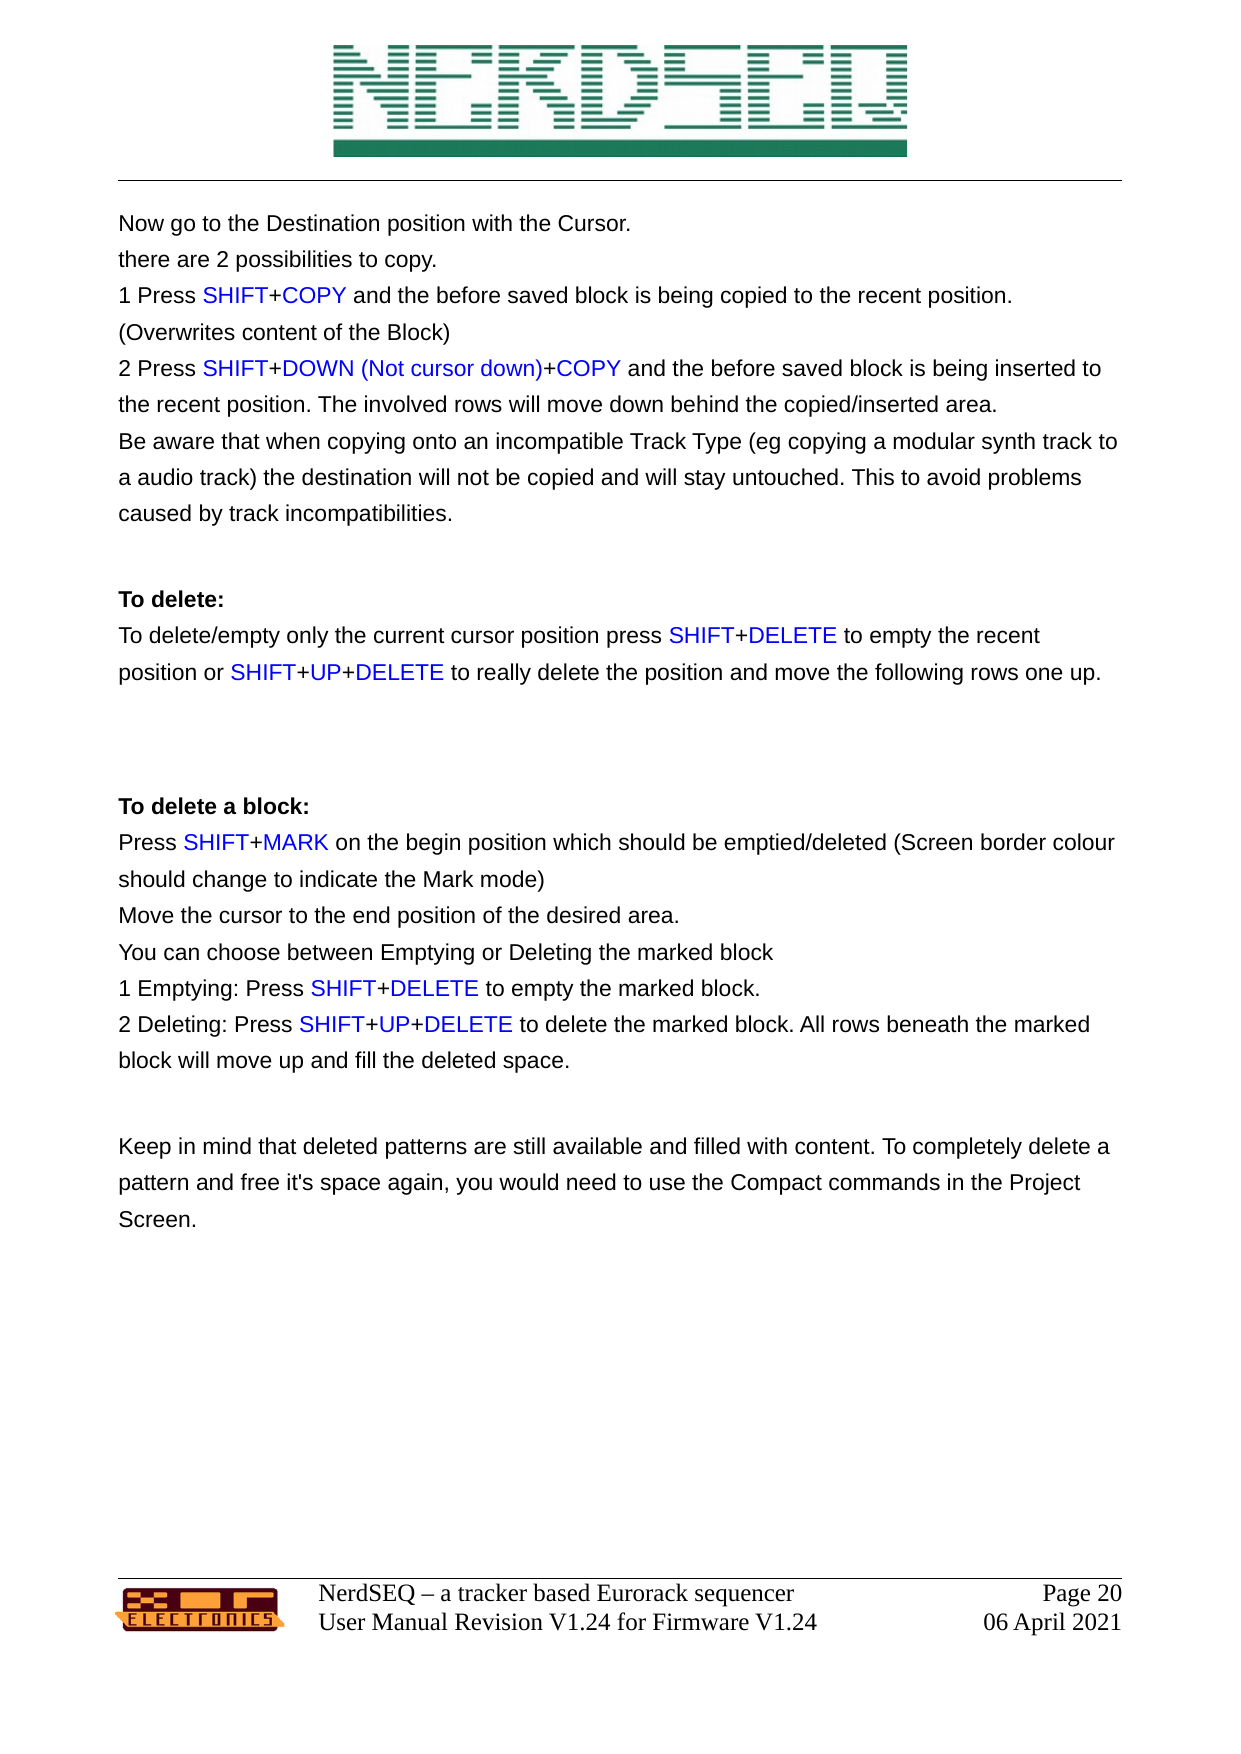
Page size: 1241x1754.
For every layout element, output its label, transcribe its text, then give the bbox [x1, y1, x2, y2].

text 2 Press SHIFT+DOWN (Not cursor down)+COPY and the before saved block is being inserted to the recent position. The involved rows will move down behind the copied/inserted area. [118, 355, 1122, 418]
text Move the cursor to the end position of the desired area. [118, 902, 1122, 928]
text You can choose between Emptying or Deleting the marked block [118, 938, 1122, 965]
text Keep in mind that deleted patterns are still available and filled with content. To completely delete a pattern and free it's space again, you would need to use the Compact commands in the Project Screen. [118, 1133, 1122, 1232]
text there are 2 possibilities to copy. [118, 246, 1122, 272]
text 2 Deleting: Press SHIFT+UP+DELETE to delete the marked block. All rows beneath the marked block will move up and fill the deleted space. [118, 1011, 1122, 1074]
text To delete/empty only the current cursor position press SHIFT+DELETE to empty the recent position or SHIFT+UP+DELETE to really delete the position and move the following rows one up. [118, 622, 1122, 685]
picture [115, 1584, 285, 1634]
text To delete a block: [118, 793, 1122, 819]
picture [333, 45, 908, 157]
text To delete: [118, 586, 1122, 612]
text Now go to the Destination position with the Cursor. [118, 209, 1122, 236]
text Be aware that when copying onto an incompatible Track Type (eg copying a modular synth track to a audio track) the destination will not be copied and will stay untouched. This to avoid problems caused by track incompatibilities. [118, 428, 1122, 527]
text 1 Press SHIFT+COPY and the before saved block is being copied to the recent position. (Overwrites content of the Block) [118, 282, 1122, 345]
text Press SHIFT+MARK on the begin position which should be emptied/deleted (Screen border colour should change to indicate the Mark mode) [118, 829, 1122, 892]
text 1 Emptying: Press SHIFT+DELETE to empty the marked block. [118, 975, 1122, 1001]
